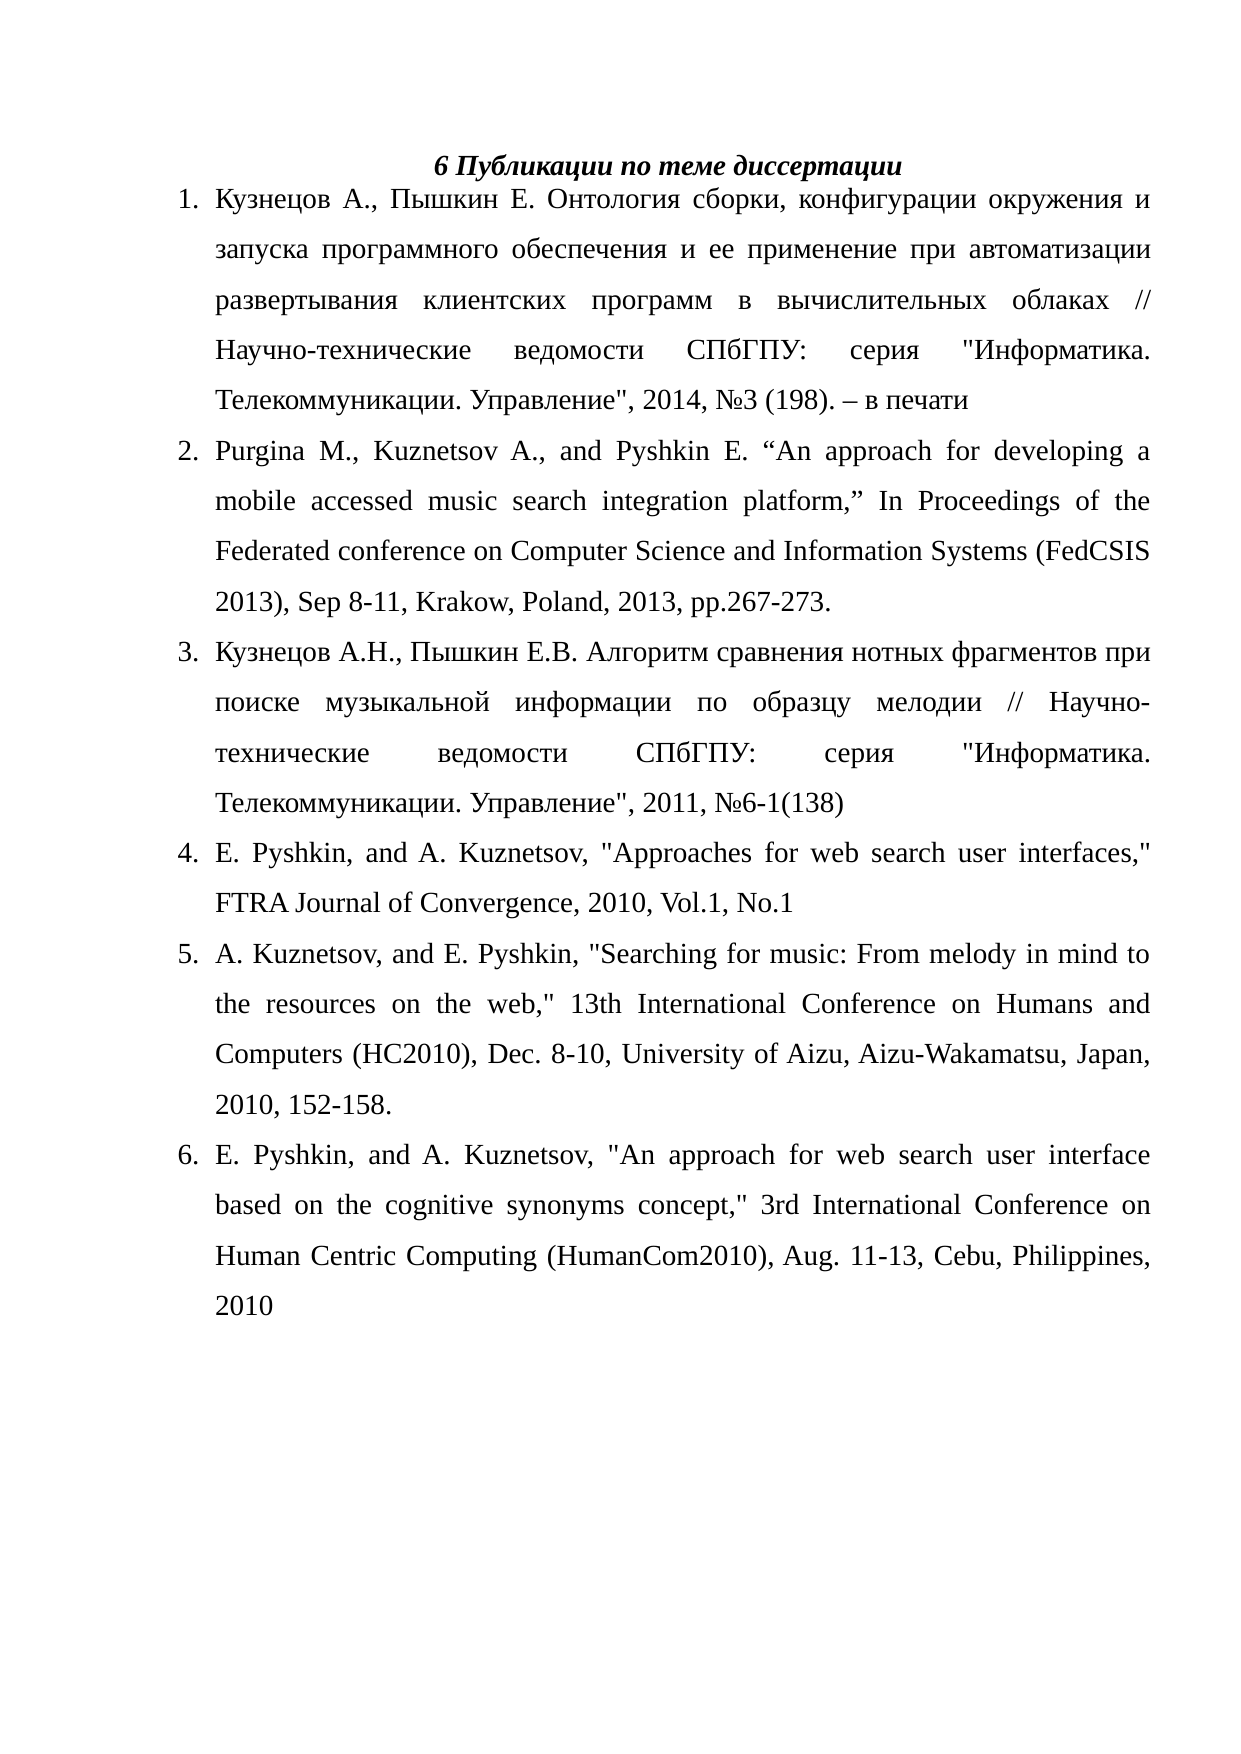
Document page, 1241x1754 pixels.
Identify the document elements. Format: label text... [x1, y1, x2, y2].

list Кузнецов А., Пышкин Е. Онтология сборки, конфигурации окружения и запуска программного обеспечения и ее применение при автоматизации развертывания клиентских программ в вычислительных облаках // Научно-технические ведомости СПбГПУ: серия "Информатика. Телекоммуникации. Управление", 2014, №3 (198). – в печати [177, 181, 1152, 416]
list E. Pyshkin, and A. Kuznetsov, "An approach for web search user interface based on the cognitive synonyms concept," 3rd International Conference on Human Centric Computing (HumanCom2010), Aug. 11-13, Cebu, Philippines, 2010 [177, 1137, 1152, 1322]
list Purgina M., Kuznetsov A., and Pyshkin E. “An approach for developing a mobile accessed music search integration platform,” In Proceedings of the Federated conference on Computer Science and Information Systems (FedCSIS 2013), Sep 8-11, Krakow, Poland, 2013, pp.267-273. [177, 433, 1152, 617]
list Кузнецов А.Н., Пышкин Е.В. Алгоритм сравнения нотных фрагментов при поиске музыкальной информации по образцу мелодии // Научно-технические ведомости СПбГПУ: серия "Информатика. Телекоммуникации. Управление", 2011, №6-1(138) [177, 634, 1152, 818]
list A. Kuznetsov, and E. Pyshkin, "Searching for music: From melody in mind to the resources on the web," 13th International Conference on Humans and Computers (HC2010), Dec. 8-10, University of Aizu, Aizu-Wakamatsu, Japan, 2010, 152-158. [177, 936, 1152, 1120]
list E. Pyshkin, and A. Kuznetsov, "Approaches for web search user interfaces," FTRA Journal of Convergence, 2010, Vol.1, No.1 [177, 835, 1152, 919]
subtitle Публикации по теме диссертации [177, 148, 1152, 181]
